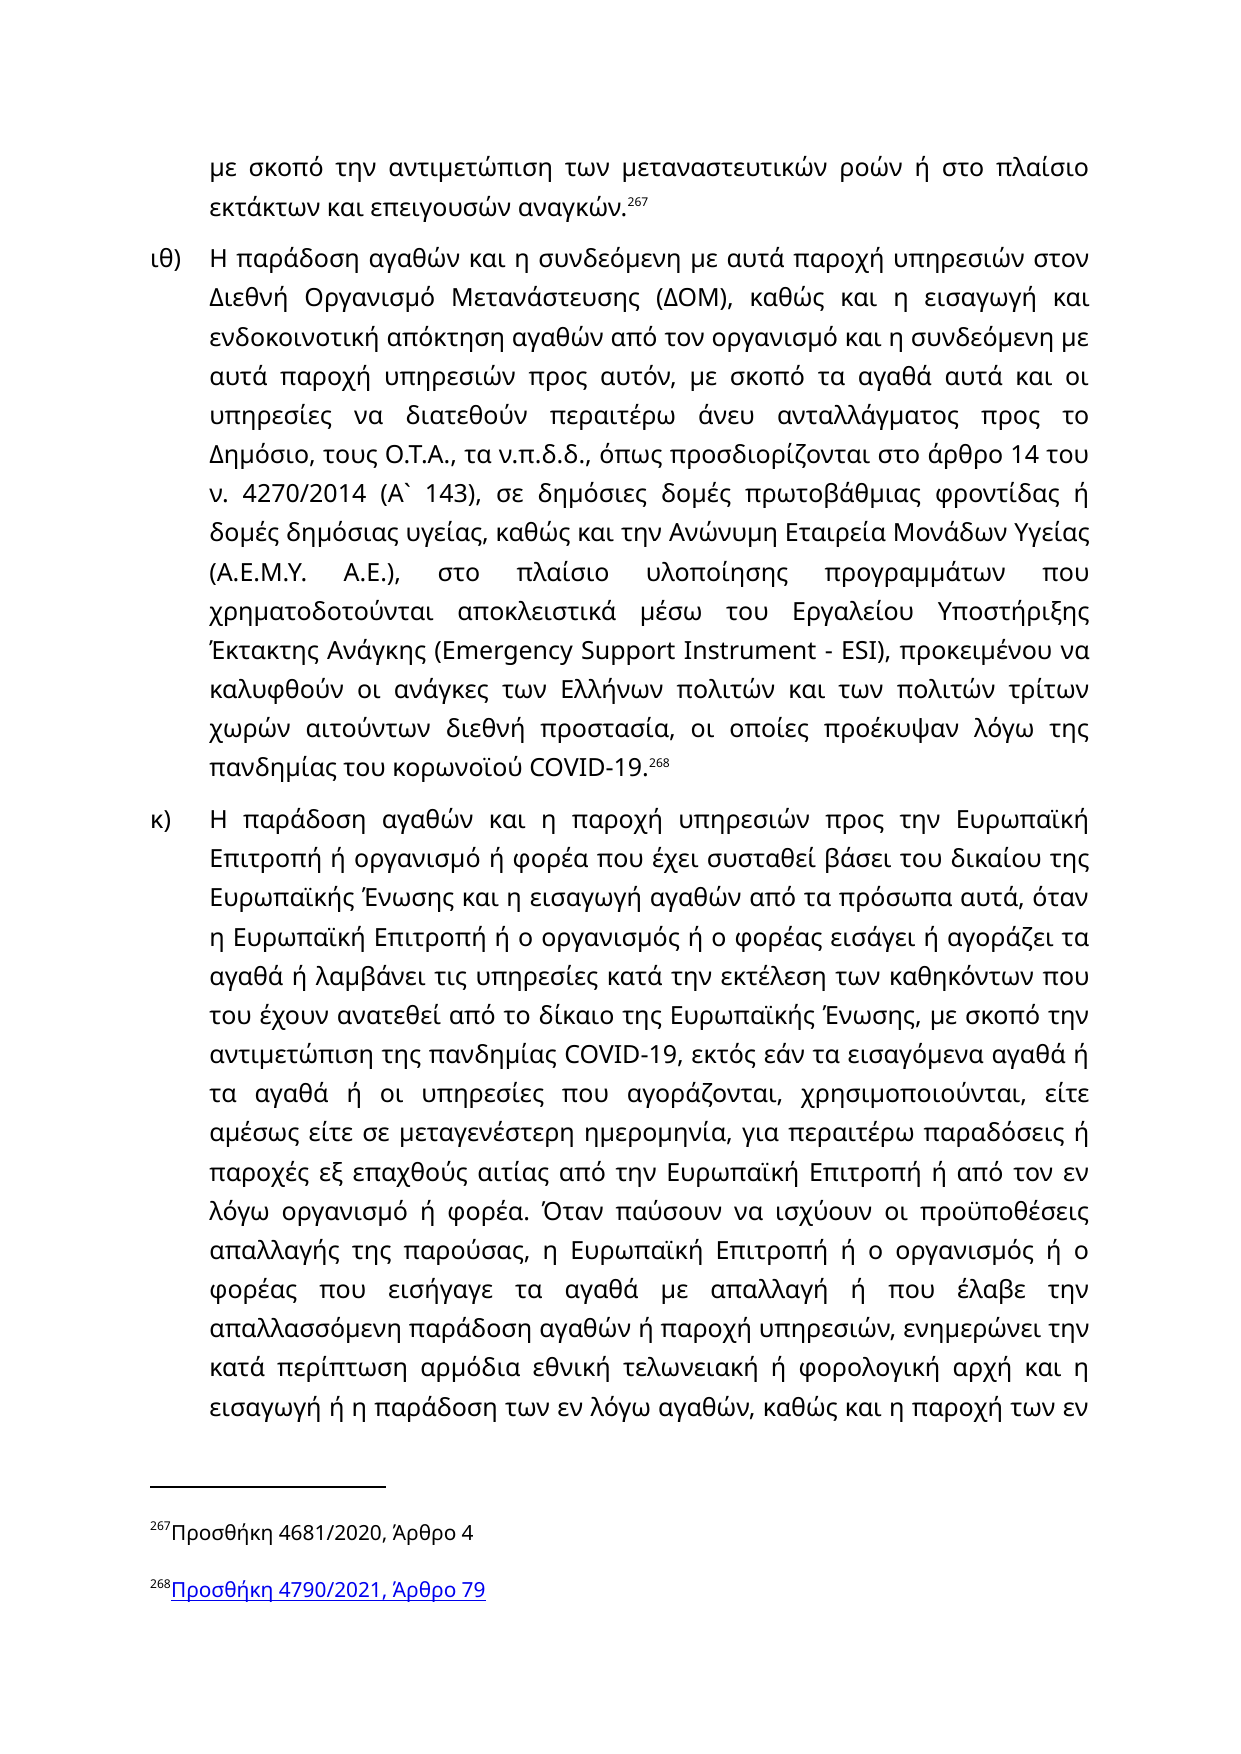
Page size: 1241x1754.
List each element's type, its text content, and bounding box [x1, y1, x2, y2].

list με σκοπό την αντιμετώπιση των μεταναστευτικών ροών ή στο πλαίσιο εκτάκτων και επειγουσών αναγκών. [150, 150, 1090, 223]
list κ) Η παράδοση αγαθών και η παροχή υπηρεσιών προς την Ευρωπαϊκή Επιτροπή ή οργανισμό ή φορέα που έχει συσταθεί βάσει του δικαίου της Ευρωπαϊκής Ένωσης και η εισαγωγή αγαθών από τα πρόσωπα αυτά, όταν η Ευρωπαϊκή Επιτροπή ή ο οργανισμός ή ο φορέας εισάγει ή αγοράζει τα αγαθά ή λαμβάνει τις υπηρεσίες κατά την εκτέλεση των καθηκόντων που του έχουν ανατεθεί από το δίκαιο της Ευρωπαϊκής Ένωσης, με σκοπό την αντιμετώπιση της πανδημίας COVID-19, εκτός εάν τα εισαγόμενα αγαθά ή τα αγαθά ή οι υπηρεσίες που αγοράζονται, χρησιμοποιούνται, είτε αμέσως είτε σε μεταγενέστερη ημερομηνία, για περαιτέρω παραδόσεις ή παροχές εξ επαχθούς αιτίας από την Ευρωπαϊκή Επιτροπή ή από τον εν λόγω οργανισμό ή φορέα. Όταν παύσουν να ισχύουν οι προϋποθέσεις απαλλαγής της παρούσας, η Ευρωπαϊκή Επιτροπή ή ο οργανισμός ή ο φορέας που εισήγαγε τα αγαθά με απαλλαγή ή που έλαβε την απαλλασσόμενη παράδοση αγαθών ή παροχή υπηρεσιών, ενημερώνει την κατά περίπτωση αρμόδια εθνική τελωνειακή ή φορολογική αρχή και η εισαγωγή ή η παράδοση των εν λόγω αγαθών, καθώς και η παροχή των εν [150, 802, 1090, 1423]
list ιθ) Η παράδοση αγαθών και η συνδεόμενη με αυτά παροχή υπηρεσιών στον Διεθνή Οργανισμό Μετανάστευσης (ΔΟΜ), καθώς και η εισαγωγή και ενδοκοινοτική απόκτηση αγαθών από τον οργανισμό και η συνδεόμενη με αυτά παροχή υπηρεσιών προς αυτόν, με σκοπό τα αγαθά αυτά και οι υπηρεσίες να διατεθούν περαιτέρω άνευ ανταλλάγματος προς το Δημόσιο, τους Ο.Τ.Α., τα ν.π.δ.δ., όπως προσδιορίζονται στο άρθρο 14 του ν. 4270/2014 (Α` 143), σε δημόσιες δομές πρωτοβάθμιας φροντίδας ή δομές δημόσιας υγείας, καθώς και την Ανώνυμη Εταιρεία Μονάδων Υγείας (Α.Ε.Μ.Υ. Α.Ε.), στο πλαίσιο υλοποίησης προγραμμάτων που χρηματοδοτούνται αποκλειστικά μέσω του Εργαλείου Υποστήριξης Έκτακτης Ανάγκης (Emergency Support Instrument - ESI), προκειμένου να καλυφθούν οι ανάγκες των Ελλήνων πολιτών και των πολιτών τρίτων χωρών αιτούντων διεθνή προστασία, οι οποίες προέκυψαν λόγω της πανδημίας του κορωνοϊού COVID-19. [150, 241, 1090, 784]
text Προσθήκη 4681/2020, Άρθρο 4 [150, 1518, 1090, 1546]
text Προσθήκη 4790/2021, Άρθρο 79 [150, 1576, 1090, 1604]
